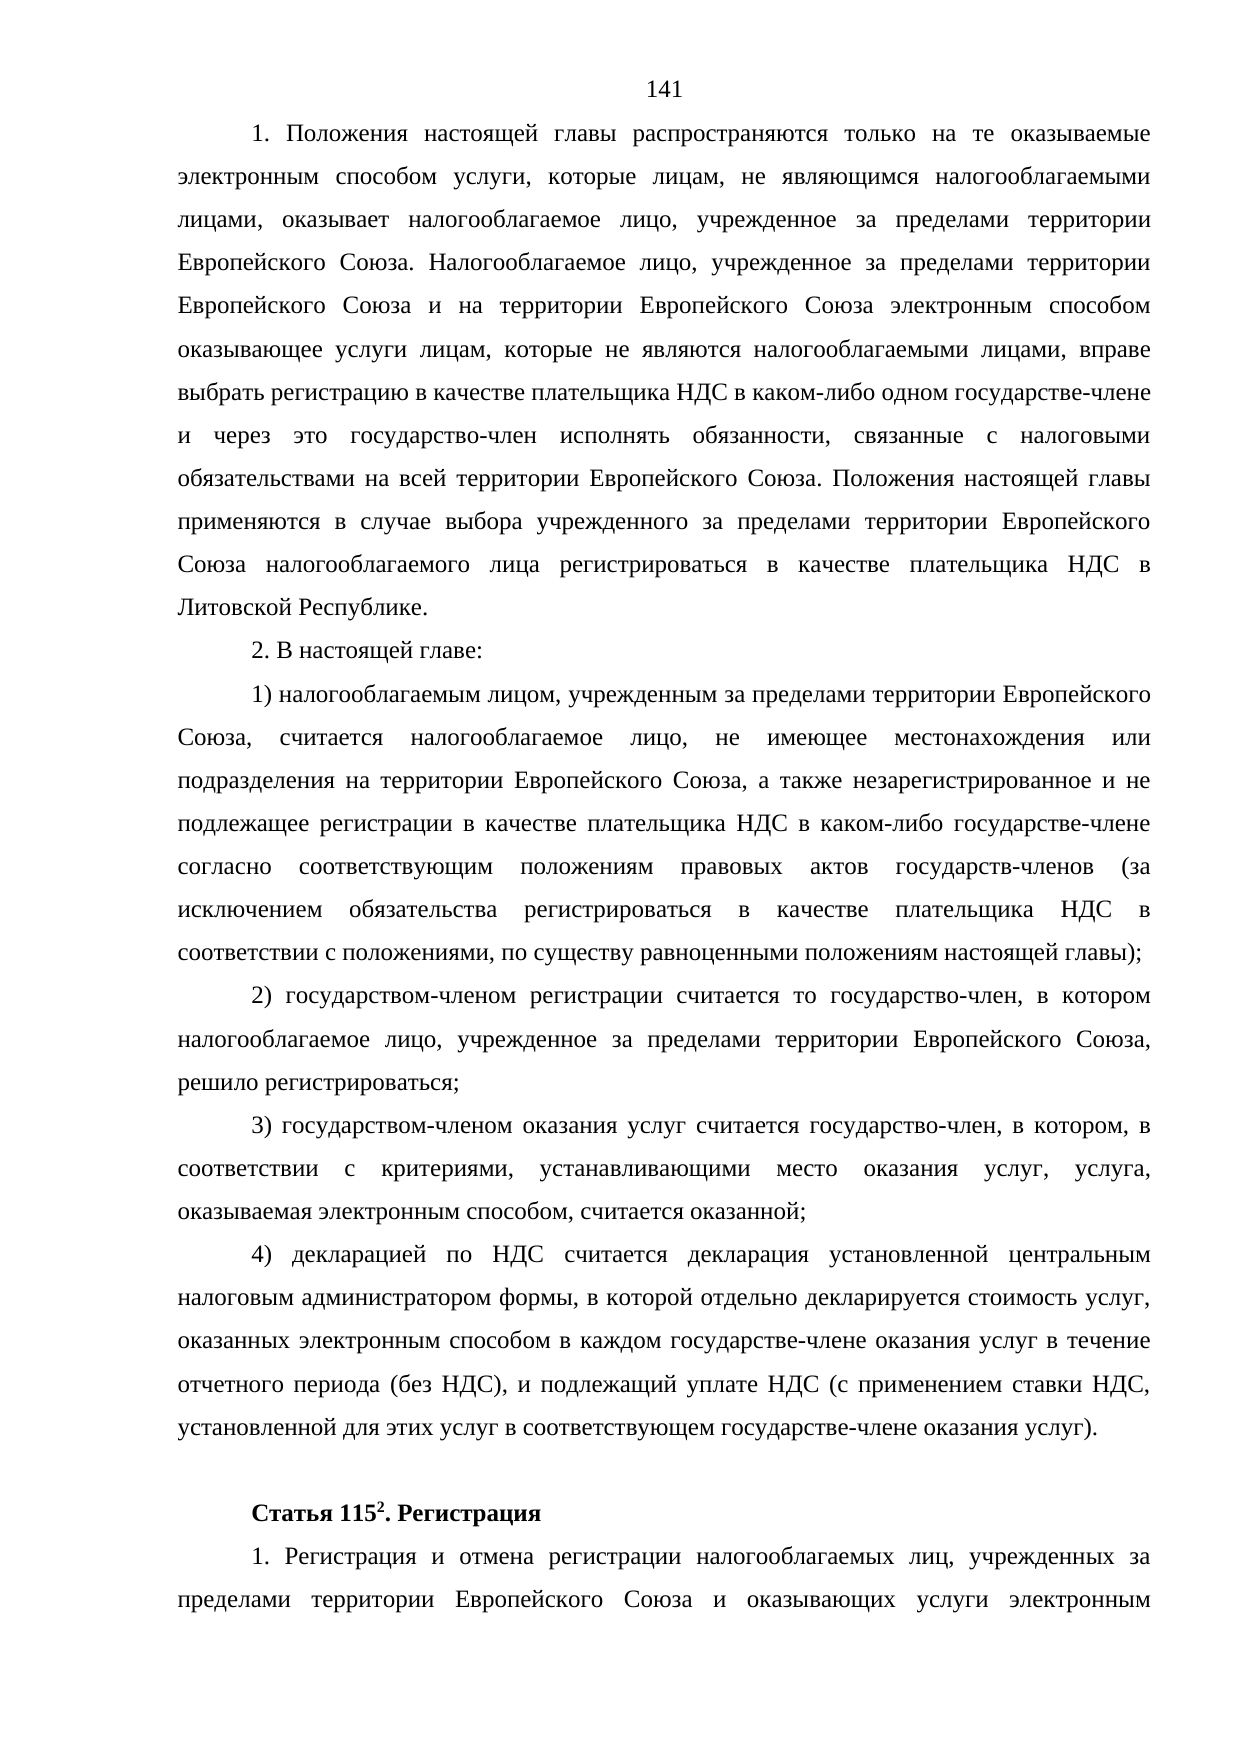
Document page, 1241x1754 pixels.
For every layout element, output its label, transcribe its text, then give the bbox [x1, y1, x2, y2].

text 1. Регистрация и отмена регистрации налогооблагаемых лиц, учрежденных за пределами территории Европейского Союза и оказывающих услуги электронным [177, 1541, 1152, 1613]
text 3) государством-членом оказания услуг считается государство-член, в котором, в соответствии с критериями, устанавливающими место оказания услуг, услуга, оказываемая электронным способом, считается оказанной; [177, 1110, 1152, 1225]
text 2. В настоящей главе: [177, 636, 1152, 664]
text 1) налогооблагаемым лицом, учрежденным за пределами территории Европейского Союза, считается налогооблагаемое лицо, не имеющее местонахождения или подразделения на территории Европейского Союза, а также незарегистрированное и не подлежащее регистрации в качестве плательщика НДС в каком-либо государстве-члене согласно соответствующим положениям правовых актов государств-членов (за исключением обязательства регистрироваться в качестве плательщика НДС в соответствии с положениями, по существу равноценными положениям настоящей главы); [177, 679, 1152, 966]
text 2) государством-членом регистрации считается то государство-член, в котором налогооблагаемое лицо, учрежденное за пределами территории Европейского Союза, решило регистрироваться; [177, 981, 1152, 1096]
text 4) декларацией по НДС считается декларация установленной центральным налоговым администратором формы, в которой отдельно декларируется стоимость услуг, оказанных электронным способом в каждом государстве-члене оказания услуг в течение отчетного периода (без НДС), и подлежащий уплате НДС (с применением ставки НДС, установленной для этих услуг в соответствующем государстве-члене оказания услуг). [177, 1239, 1152, 1441]
text Статья 1152. Регистрация [177, 1498, 1152, 1527]
text 1. Положения настоящей главы распространяются только на те оказываемые электронным способом услуги, которые лицам, не являющимся налогооблагаемыми лицами, оказывает налогооблагаемое лицо, учрежденное за пределами территории Европейского Союза. Налогооблагаемое лицо, учрежденное за пределами территории Европейского Союза и на территории Европейского Союза электронным способом оказывающее услуги лицам, которые не являются налогооблагаемыми лицами, вправе выбрать регистрацию в качестве плательщика НДС в каком-либо одном государстве-члене и через это государство-член исполнять обязанности, связанные с налоговыми обязательствами на всей территории Европейского Союза. Положения настоящей главы применяются в случае выбора учрежденного за пределами территории Европейского Союза налогооблагаемого лица регистрироваться в качестве плательщика НДС в Литовской Республике. [177, 118, 1152, 621]
